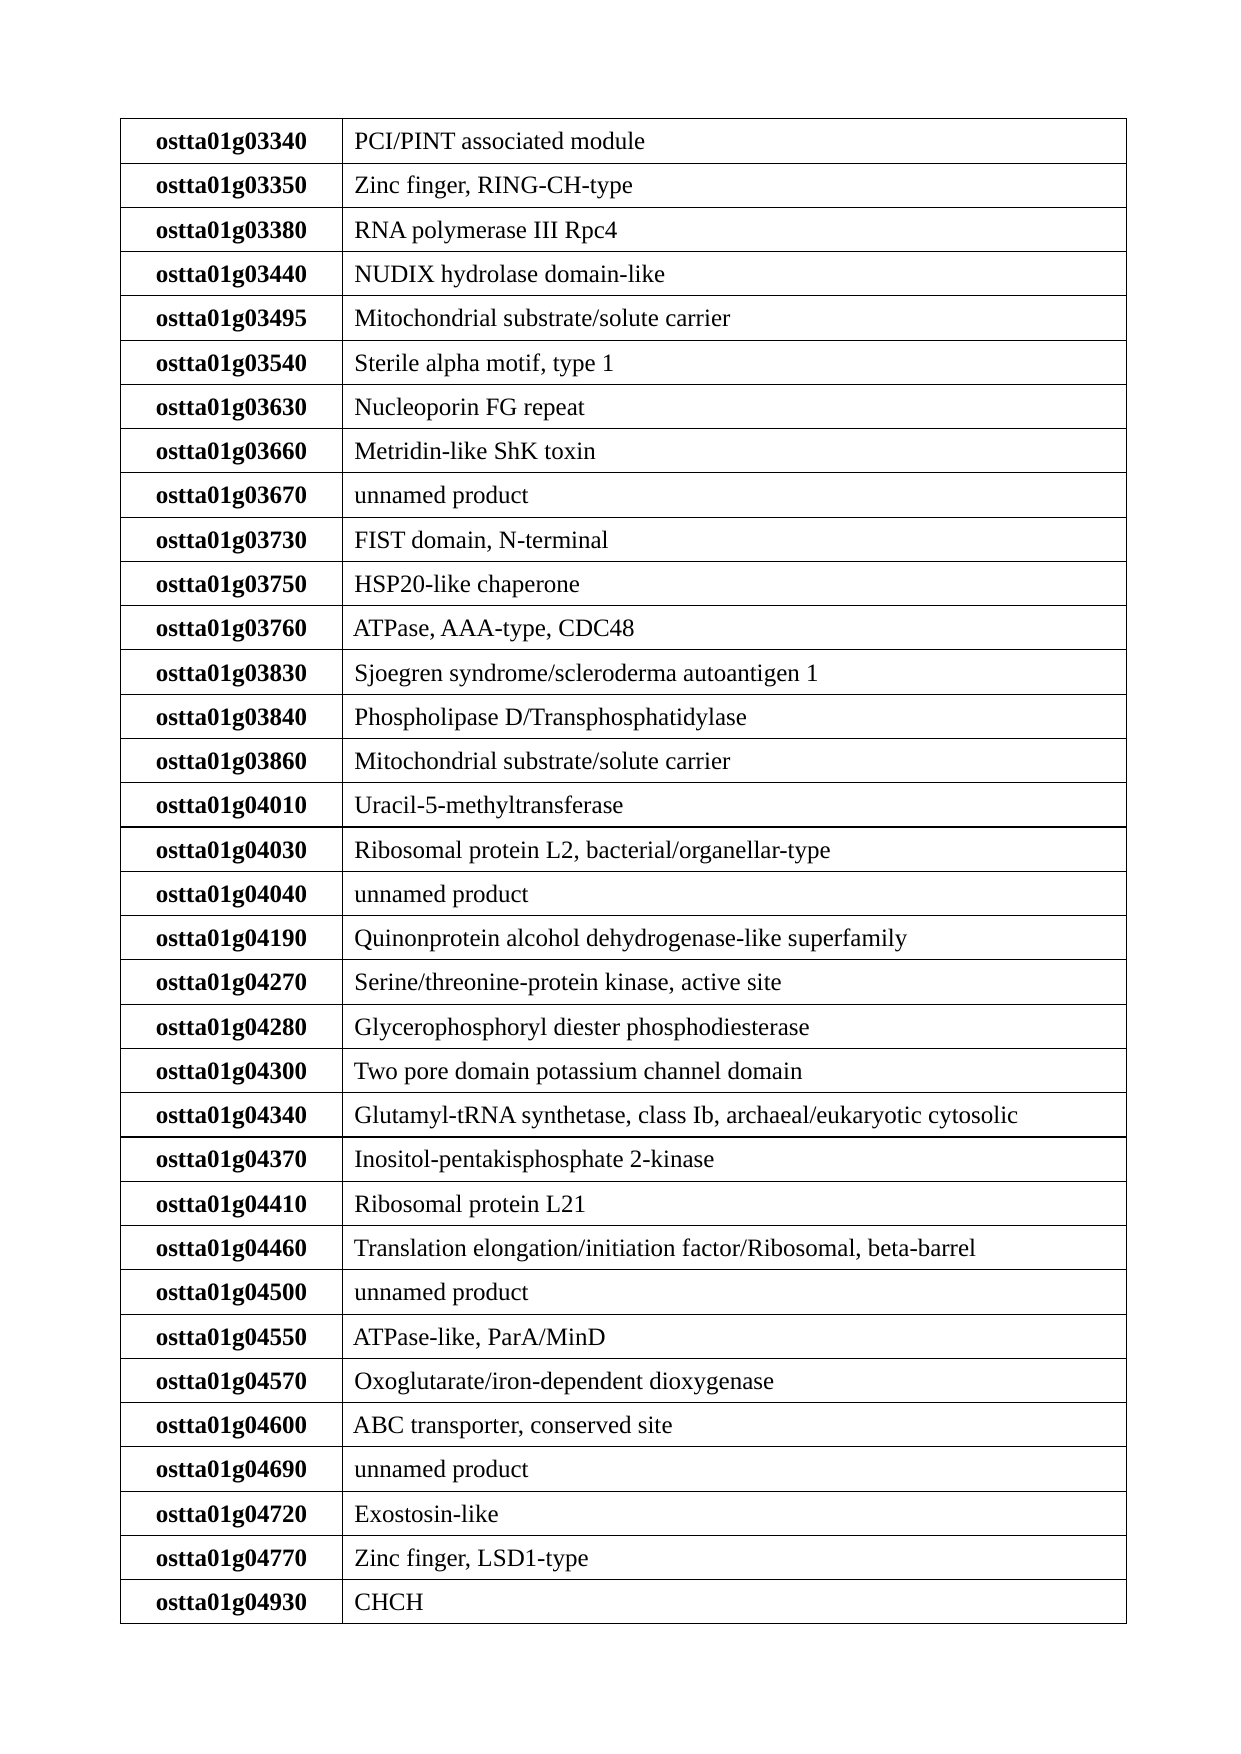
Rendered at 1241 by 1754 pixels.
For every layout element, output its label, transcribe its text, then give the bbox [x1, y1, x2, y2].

table_cell [1127, 1269, 1240, 1313]
table_cell PCI/PINT associated module [343, 119, 1126, 162]
table_cell ostta01g03830 [121, 650, 342, 694]
table_cell Zinc finger, LSD1-type [343, 1536, 1126, 1579]
table_cell Mitochondrial substrate/solute carrier [343, 739, 1126, 782]
table_cell ostta01g04930 [121, 1580, 342, 1623]
table_cell [1127, 1402, 1240, 1446]
table_cell [1127, 649, 1240, 694]
table_cell HSP20-like chaperone [343, 562, 1126, 605]
table_cell [1127, 782, 1240, 826]
table_cell Sjoegren syndrome/scleroderma autoantigen 1 [343, 650, 1126, 694]
table_cell [1127, 1092, 1240, 1136]
table_cell FIST domain, N-terminal [343, 518, 1126, 561]
table_cell ostta01g04500 [121, 1270, 342, 1313]
table_cell ostta01g03860 [121, 739, 342, 782]
table_cell Sterile alpha motif, type 1 [343, 341, 1126, 384]
table_cell ostta01g04570 [121, 1359, 342, 1402]
table_cell [1127, 959, 1240, 1003]
table_cell [1127, 384, 1240, 428]
table_cell unnamed product [343, 1447, 1126, 1491]
table_cell ostta01g03760 [121, 606, 342, 649]
table_cell [1127, 517, 1240, 561]
table_cell ostta01g04190 [121, 916, 342, 959]
table_cell ostta01g03630 [121, 385, 342, 428]
table_cell [1127, 472, 1240, 517]
table_cell RNA polymerase III Rpc4 [343, 208, 1126, 251]
table_cell [1127, 118, 1240, 162]
table_cell Ribosomal protein L21 [343, 1182, 1126, 1225]
table_cell [1127, 1314, 1240, 1358]
table_cell [1127, 340, 1240, 384]
table_cell [1127, 915, 1240, 959]
table_cell ostta01g03540 [121, 341, 342, 384]
table_cell CHCH [343, 1580, 1126, 1623]
table_cell Nucleoporin FG repeat [343, 385, 1126, 428]
table_cell [1127, 163, 1240, 207]
table_cell ATPase, AAA-type, CDC48 [343, 606, 1126, 649]
table_cell ostta01g04410 [121, 1182, 342, 1225]
table_cell ostta01g03750 [121, 562, 342, 605]
table_cell ostta01g04600 [121, 1403, 342, 1446]
table_cell ostta01g03495 [121, 296, 342, 339]
table_cell ostta01g04460 [121, 1226, 342, 1269]
table_cell ostta01g04690 [121, 1447, 342, 1491]
table_cell unnamed product [343, 872, 1126, 915]
table_cell [1127, 1579, 1240, 1623]
table_cell Serine/threonine-protein kinase, active site [343, 960, 1126, 1003]
table_cell ostta01g03350 [121, 164, 342, 207]
table_cell Uracil-5-methyltransferase [343, 783, 1126, 826]
table_cell ostta01g04300 [121, 1049, 342, 1092]
table_cell ostta01g04010 [121, 783, 342, 826]
table_cell ATPase-like, ParA/MinD [343, 1315, 1126, 1358]
table_cell ostta01g04370 [121, 1138, 342, 1181]
table_cell [1127, 1004, 1240, 1048]
table_cell Phospholipase D/Transphosphatidylase [343, 695, 1126, 738]
table_cell ostta01g03840 [121, 695, 342, 738]
table_cell ostta01g03340 [121, 119, 342, 162]
table_cell Exostosin-like [343, 1492, 1126, 1535]
table_cell Glycerophosphoryl diester phosphodiesterase [343, 1005, 1126, 1048]
table_cell ostta01g04270 [121, 960, 342, 1003]
table_cell ostta01g04280 [121, 1005, 342, 1048]
table_cell Glutamyl-tRNA synthetase, class Ib, archaeal/eukaryotic cytosolic [343, 1093, 1126, 1136]
table_cell unnamed product [343, 473, 1126, 517]
table_cell ostta01g03670 [121, 473, 342, 517]
table_cell [1127, 1225, 1240, 1269]
table_cell Metridin-like ShK toxin [343, 429, 1126, 472]
table_cell [1127, 1136, 1240, 1181]
table_cell Quinonprotein alcohol dehydrogenase-like superfamily [343, 916, 1126, 959]
table_cell Ribosomal protein L2, bacterial/organellar-type [343, 828, 1126, 871]
table_cell [1127, 605, 1240, 649]
table_cell Inositol-pentakisphosphate 2-kinase [343, 1138, 1126, 1181]
table_cell [1127, 207, 1240, 251]
table_cell [1127, 561, 1240, 605]
table_cell ostta01g04030 [121, 828, 342, 871]
table_cell [1127, 1358, 1240, 1402]
table_cell [1127, 295, 1240, 339]
table_cell Translation elongation/initiation factor/Ribosomal, beta-barrel [343, 1226, 1126, 1269]
table_cell [1127, 738, 1240, 782]
table_cell ostta01g03380 [121, 208, 342, 251]
table_cell [1127, 1181, 1240, 1225]
table_cell ostta01g03440 [121, 252, 342, 295]
table_cell ostta01g04550 [121, 1315, 342, 1358]
table_cell unnamed product [343, 1270, 1126, 1313]
table_cell [1127, 694, 1240, 738]
table_cell Oxoglutarate/iron-dependent dioxygenase [343, 1359, 1126, 1402]
table_cell [1127, 251, 1240, 295]
table_cell Zinc finger, RING-CH-type [343, 164, 1126, 207]
table_cell ostta01g04770 [121, 1536, 342, 1579]
table_cell [1127, 1535, 1240, 1579]
table_cell ostta01g04720 [121, 1492, 342, 1535]
table_cell [1127, 871, 1240, 915]
table_cell Two pore domain potassium channel domain [343, 1049, 1126, 1092]
table_cell [1127, 826, 1240, 871]
table_cell [1127, 1446, 1240, 1491]
table_cell ostta01g03660 [121, 429, 342, 472]
table_cell [1127, 1491, 1240, 1535]
table_cell ostta01g04340 [121, 1093, 342, 1136]
table_cell ABC transporter, conserved site [343, 1403, 1126, 1446]
table_cell NUDIX hydrolase domain-like [343, 252, 1126, 295]
table_cell ostta01g03730 [121, 518, 342, 561]
table_cell [1127, 1048, 1240, 1092]
table_cell [1127, 428, 1240, 472]
table_cell Mitochondrial substrate/solute carrier [343, 296, 1126, 339]
table_cell ostta01g04040 [121, 872, 342, 915]
